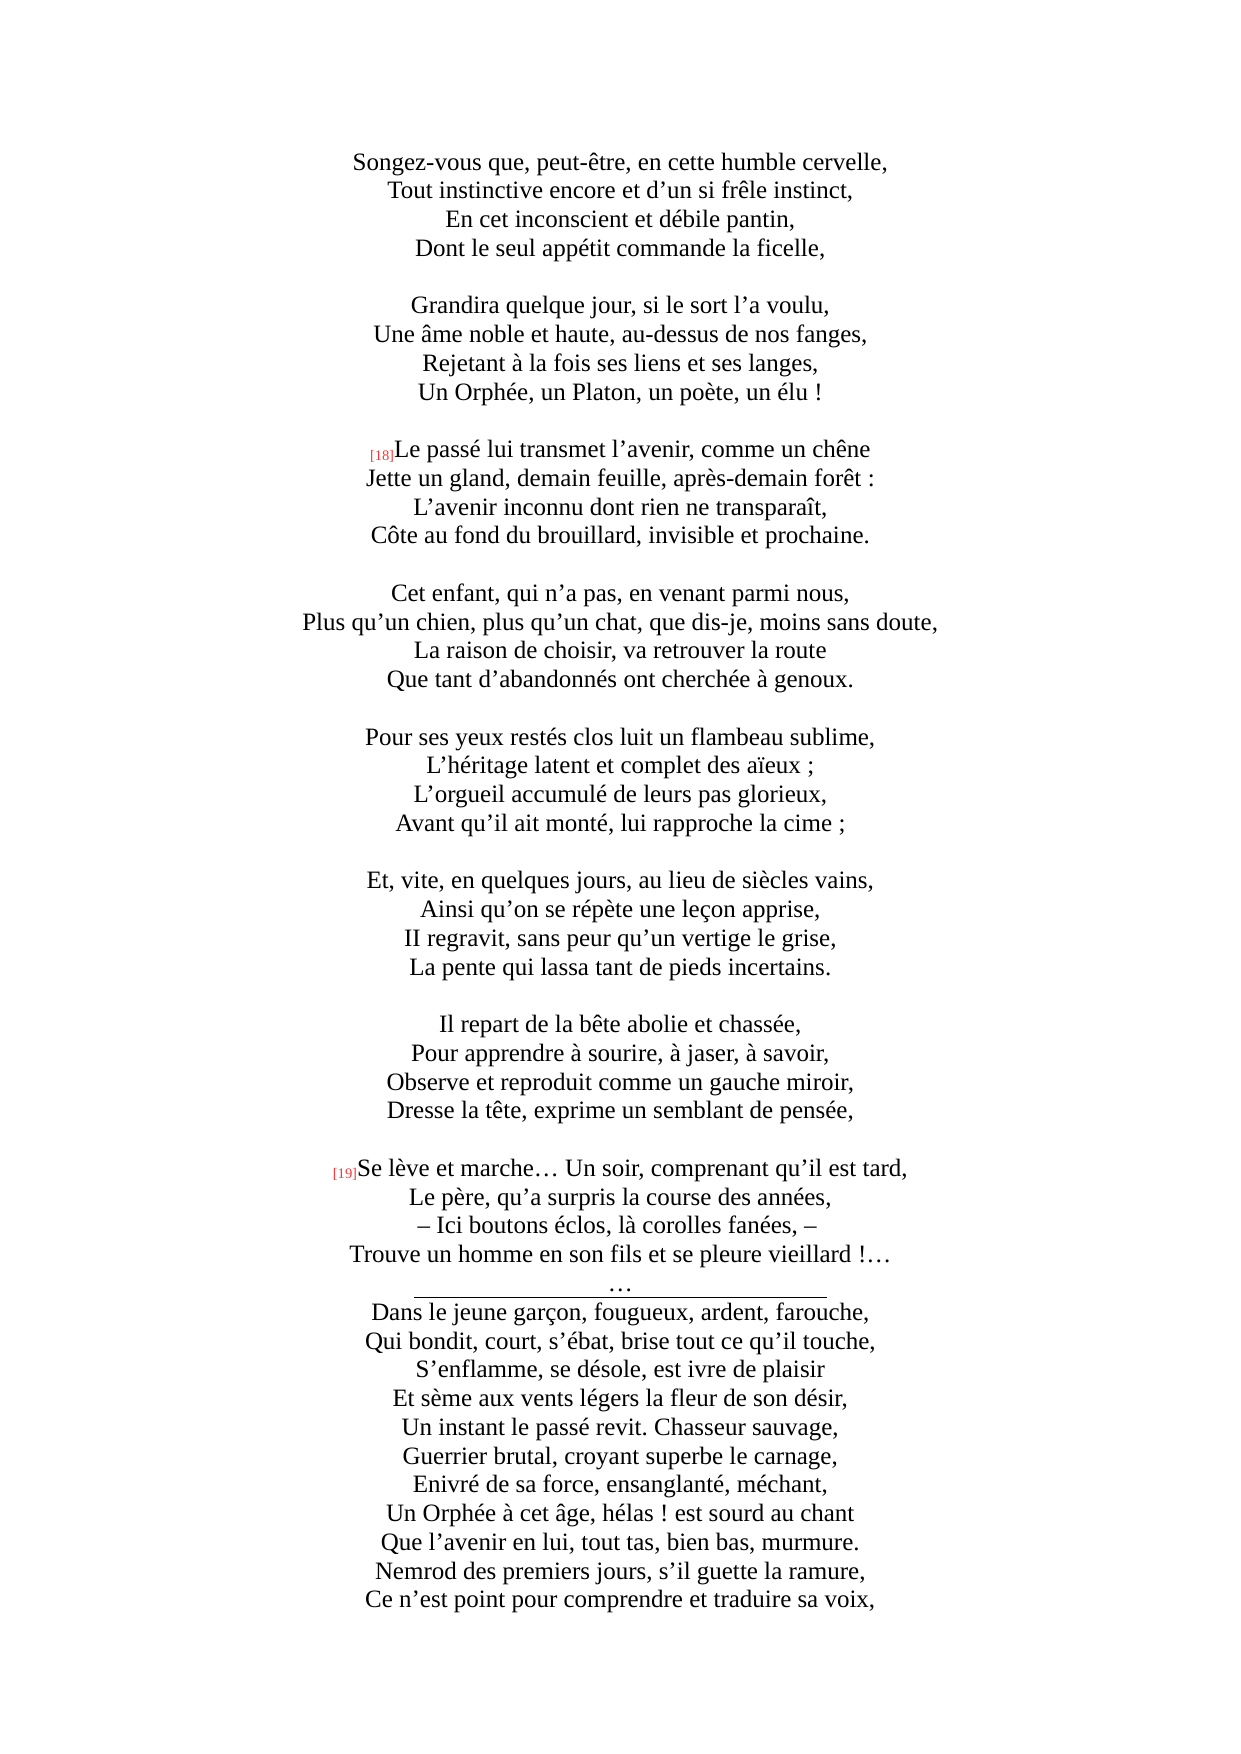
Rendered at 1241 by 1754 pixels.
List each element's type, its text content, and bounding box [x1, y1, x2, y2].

text Et sème aux vents légers la fleur de son désir, [118, 1383, 1122, 1412]
text Pour apprendre à sourire, à jaser, à savoir, [118, 1038, 1122, 1067]
text Trouve un homme en son fils et se pleure vieillard !… [118, 1239, 1122, 1268]
text II regravit, sans peur qu’un vertige le grise, [118, 923, 1122, 952]
text Jette un gland, demain feuille, après-demain forêt : [118, 463, 1122, 492]
text L’héritage latent et complet des aïeux ; [118, 751, 1122, 779]
text … [413, 1268, 827, 1297]
text La pente qui lassa tant de pieds incertains. [118, 952, 1122, 981]
text Il repart de la bête abolie et chassée, [118, 1009, 1122, 1038]
text En cet inconscient et débile pantin, [118, 204, 1122, 233]
text Dans le jeune garçon, fougueux, ardent, farouche, [118, 1297, 1122, 1326]
text La raison de choisir, va retrouver la route [118, 636, 1122, 664]
text Qui bondit, court, s’ébat, brise tout ce qu’il touche, [118, 1326, 1122, 1354]
text Dont le seul appétit commande la ficelle, [118, 233, 1122, 262]
text Côte au fond du brouillard, invisible et prochaine. [118, 521, 1122, 549]
text S’enflamme, se désole, est ivre de plaisir [118, 1354, 1122, 1383]
text Un instant le passé revit. Chasseur sauvage, [118, 1412, 1122, 1441]
text Guerrier brutal, croyant superbe le carnage, [118, 1441, 1122, 1469]
text Ainsi qu’on se répète une leçon apprise, [118, 894, 1122, 923]
text Plus qu’un chien, plus qu’un chat, que dis-je, moins sans doute, [118, 607, 1122, 636]
text Songez-vous que, peut-être, en cette humble cervelle, [118, 147, 1122, 176]
text Ce n’est point pour comprendre et traduire sa voix, [118, 1584, 1122, 1613]
text Dresse la tête, exprime un semblant de pensée, [118, 1096, 1122, 1124]
text Rejetant à la fois ses liens et ses langes, [118, 348, 1122, 377]
text Nemrod des premiers jours, s’il guette la ramure, [118, 1556, 1122, 1584]
text Un Orphée, un Platon, un poète, un élu ! [118, 377, 1122, 406]
text Cet enfant, qui n’a pas, en venant parmi nous, [118, 578, 1122, 607]
text Grandira quelque jour, si le sort l’a voulu, [118, 291, 1122, 319]
text L’orgueil accumulé de leurs pas glorieux, [118, 779, 1122, 808]
text Pour ses yeux restés clos luit un flambeau sublime, [118, 722, 1122, 751]
text Avant qu’il ait monté, lui rapproche la cime ; [118, 808, 1122, 837]
text Enivré de sa force, ensanglanté, méchant, [118, 1469, 1122, 1498]
text Un Orphée à cet âge, hélas ! est sourd au chant [118, 1498, 1122, 1527]
text Tout instinctive encore et d’un si frêle instinct, [118, 176, 1122, 204]
text Que l’avenir en lui, tout tas, bien bas, murmure. [118, 1527, 1122, 1556]
text [18]Le passé lui transmet l’avenir, comme un chêne [118, 434, 1122, 463]
text Une âme noble et haute, au-dessus de nos fanges, [118, 319, 1122, 348]
text Observe et reproduit comme un gauche miroir, [118, 1067, 1122, 1096]
text L’avenir inconnu dont rien ne transparaît, [118, 492, 1122, 521]
text – Ici boutons éclos, là corolles fanées, – [118, 1211, 1122, 1239]
text Que tant d’abandonnés ont cherchée à genoux. [118, 664, 1122, 693]
text [19]Se lève et marche… Un soir, comprenant qu’il est tard, [118, 1153, 1122, 1182]
text Et, vite, en quelques jours, au lieu de siècles vains, [118, 866, 1122, 894]
text Le père, qu’a surpris la course des années, [118, 1182, 1122, 1211]
